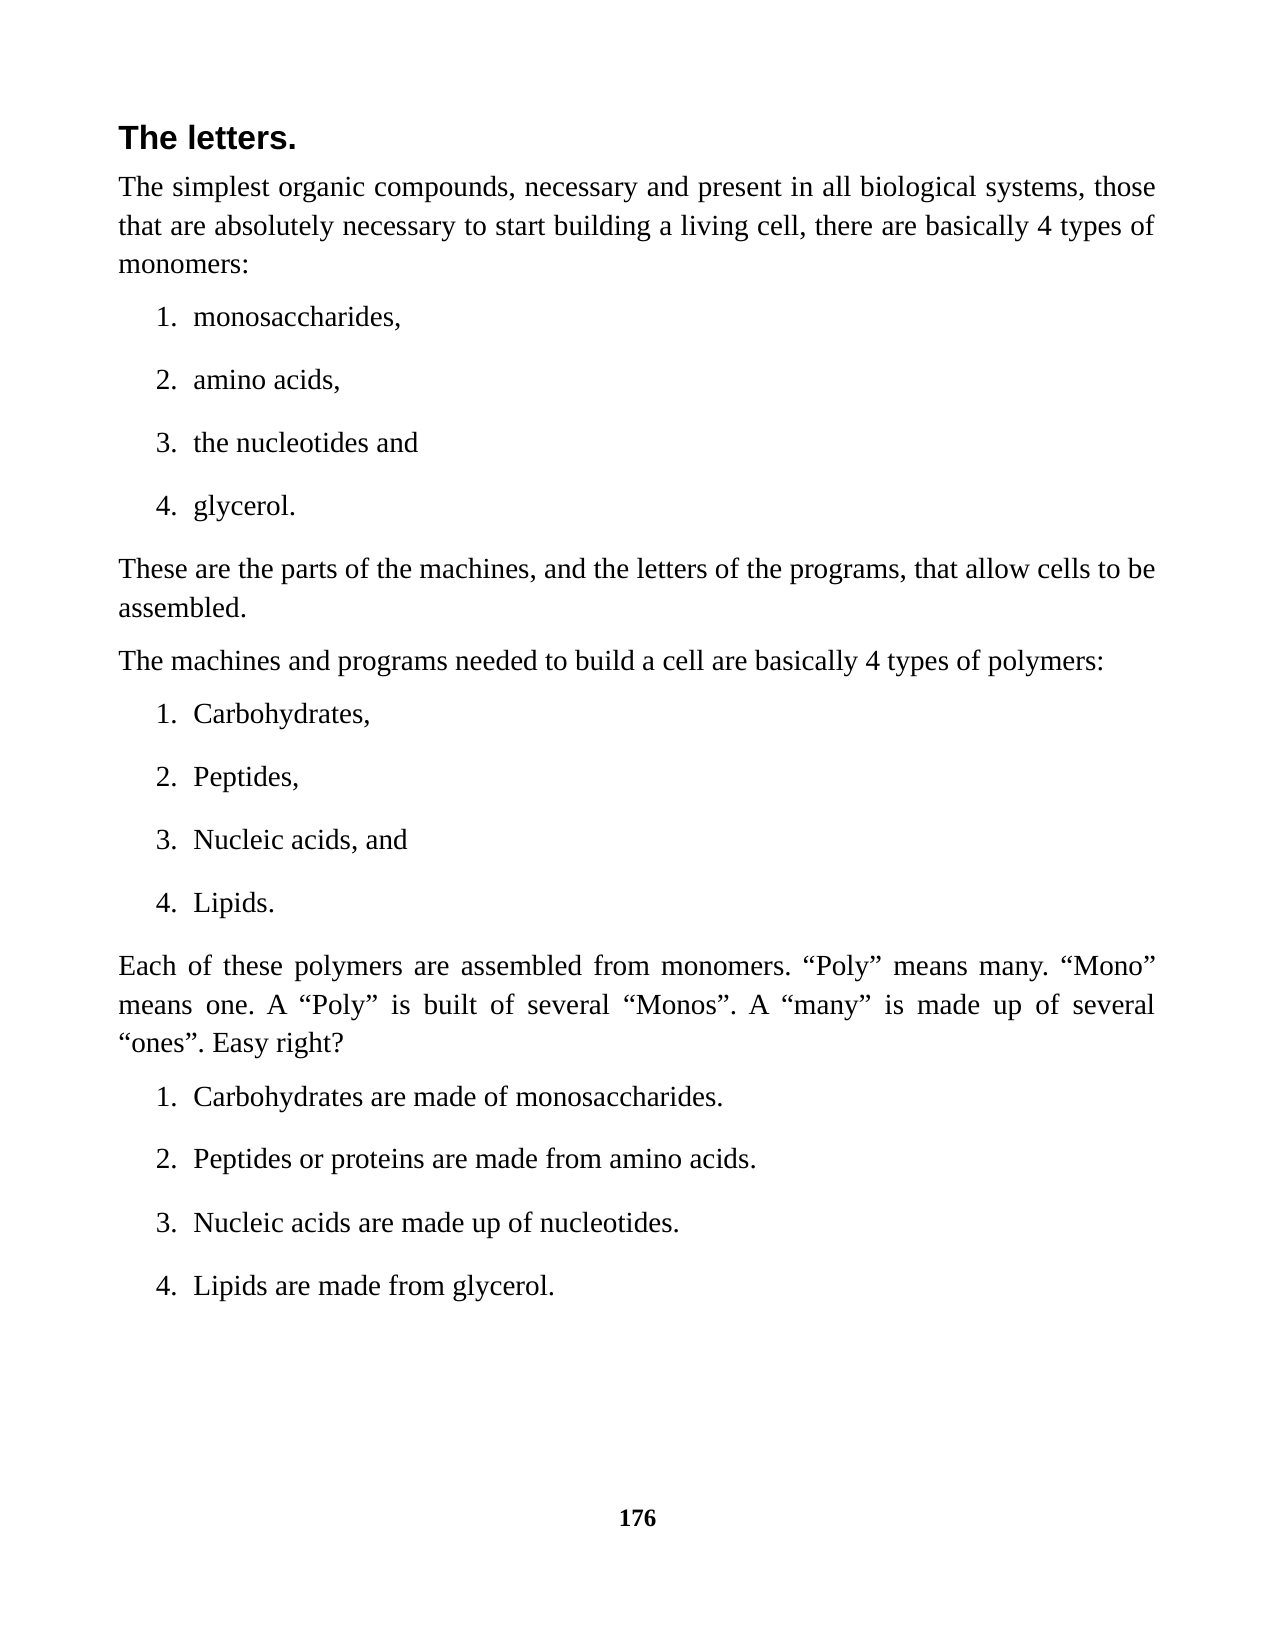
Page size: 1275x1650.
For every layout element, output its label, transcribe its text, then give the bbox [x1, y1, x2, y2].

text Each of these polymers are assembled from monomers. “Poly” means many. “Mono” means one. A “Poly” is built of several “Monos”. A “many” is made up of several “ones”. Easy right? [118, 948, 1157, 1059]
list Lipids. [156, 885, 1157, 919]
list Lipids are made from glycerol. [156, 1268, 1157, 1301]
list the nucleotides and [156, 426, 1157, 459]
list Nucleic acids are made up of nucleotides. [156, 1205, 1157, 1238]
list Nucleic acids, and [156, 822, 1157, 856]
subtitle The letters. [118, 118, 1157, 157]
text The simplest organic compounds, necessary and present in all biological systems, those that are absolutely necessary to start building a living cell, there are basically 4 types of monomers: [118, 169, 1157, 280]
list glycerol. [156, 488, 1157, 522]
list monosaccharides, [156, 299, 1157, 333]
text The machines and programs needed to build a cell are basically 4 types of polymers: [118, 643, 1157, 677]
list Peptides, [156, 759, 1157, 793]
list Peptides or proteins are made from amino acids. [156, 1142, 1157, 1175]
list Carbohydrates are made of monosaccharides. [156, 1079, 1157, 1112]
list Carbohydrates, [156, 696, 1157, 730]
list amino acids, [156, 362, 1157, 396]
text These are the parts of the machines, and the letters of the programs, that allow cells to be assembled. [118, 552, 1157, 624]
